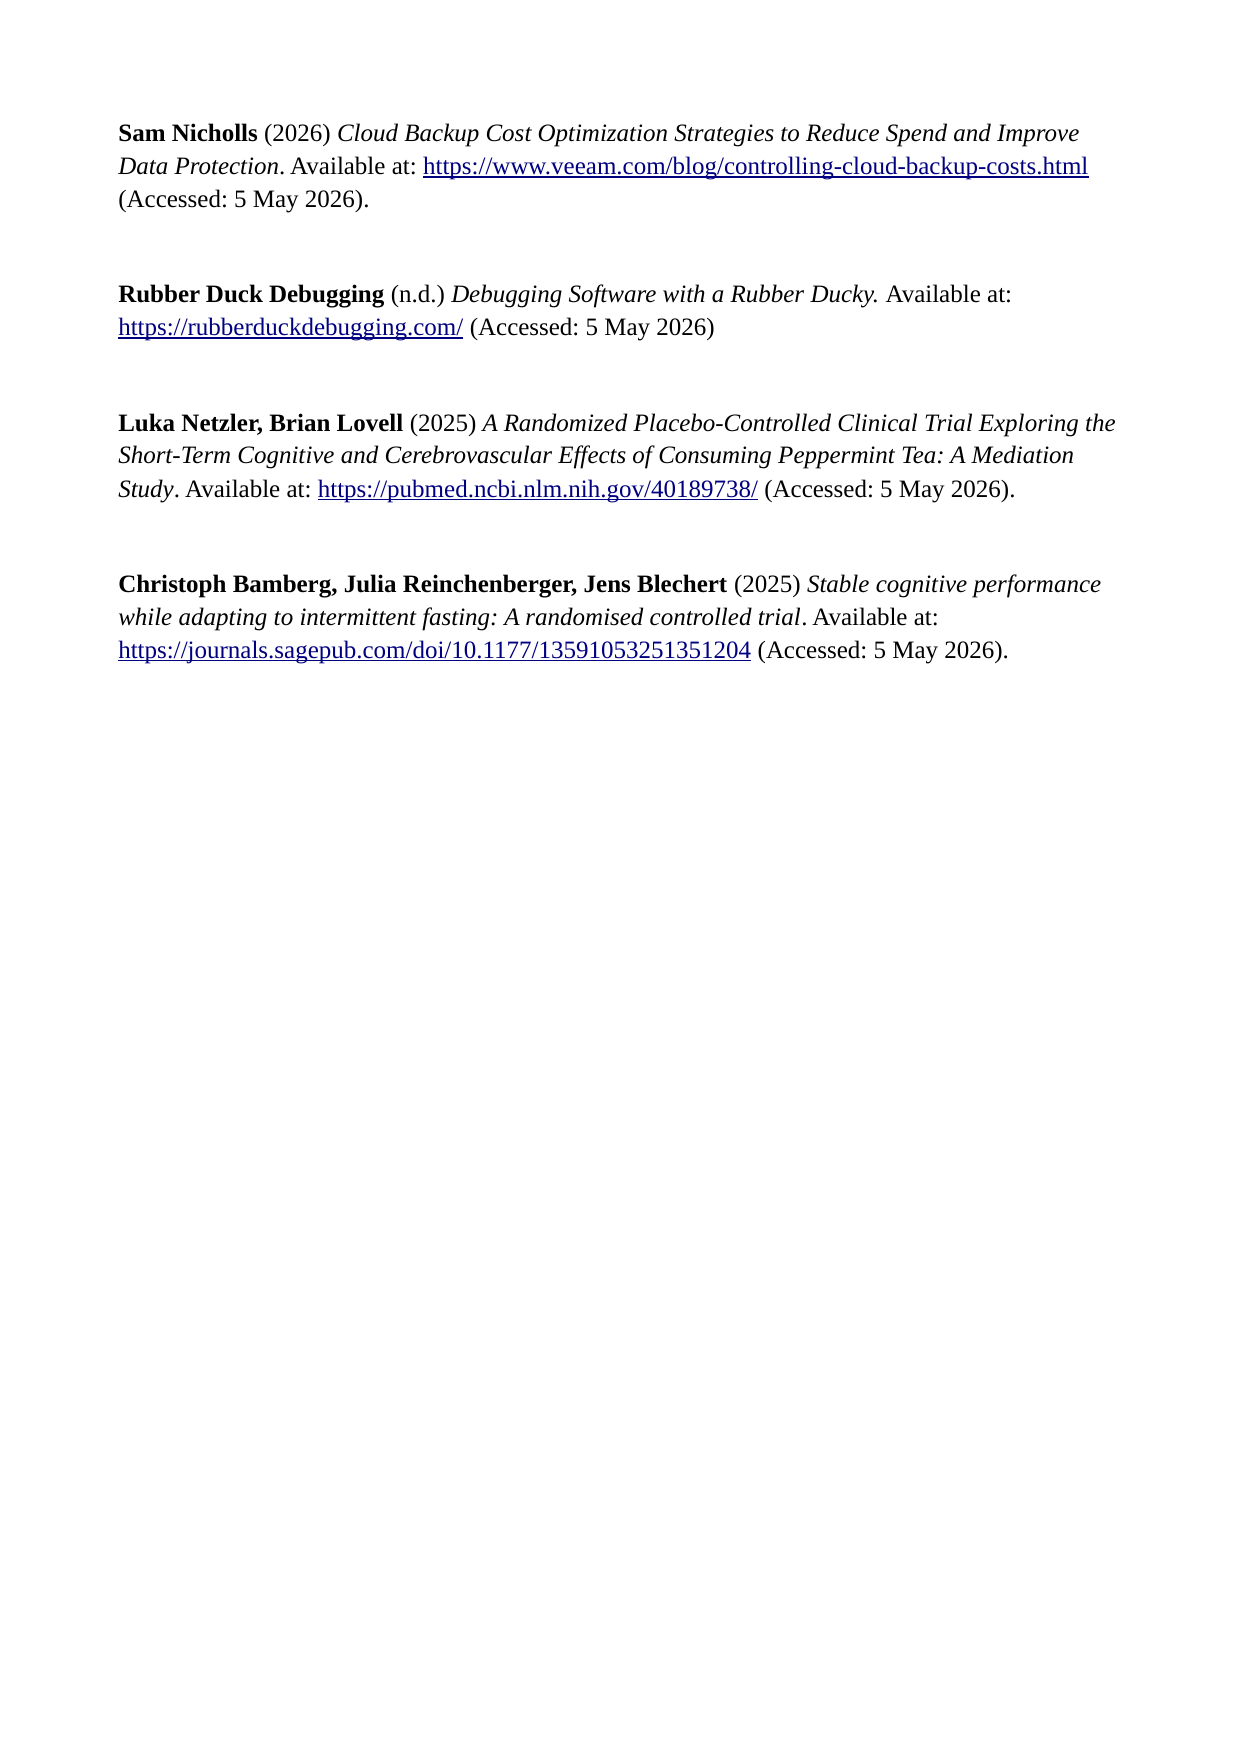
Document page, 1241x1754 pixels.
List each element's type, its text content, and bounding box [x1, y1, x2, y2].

text Sam Nicholls (2026) Cloud Backup Cost Optimization Strategies to Reduce Spend and Improve Data Protection. Available at: https://www.veeam.com/blog/controlling-cloud-backup-costs.html (Accessed: 5 May 2026). [118, 118, 1122, 213]
text Christoph Bamberg, Julia Reinchenberger, Jens Blechert (2025) Stable cognitive performance while adapting to intermittent fasting: A randomised controlled trial. Available at: https://journals.sagepub.com/doi/10.1177/13591053251351204 (Accessed: 5 May 2026). [118, 569, 1122, 664]
text Rubber Duck Debugging (n.d.) Debugging Software with a Rubber Ducky. Available at: https://rubberduckdebugging.com/ (Accessed: 5 May 2026) [118, 279, 1122, 341]
text Luka Netzler, Brian Lovell (2025) A Randomized Placebo-Controlled Clinical Trial Exploring the Short-Term Cognitive and Cerebrovascular Effects of Consuming Peppermint Tea: A Mediation Study. Available at: https://pubmed.ncbi.nlm.nih.gov/40189738/ (Accessed: 5 May 2026). [118, 408, 1122, 502]
